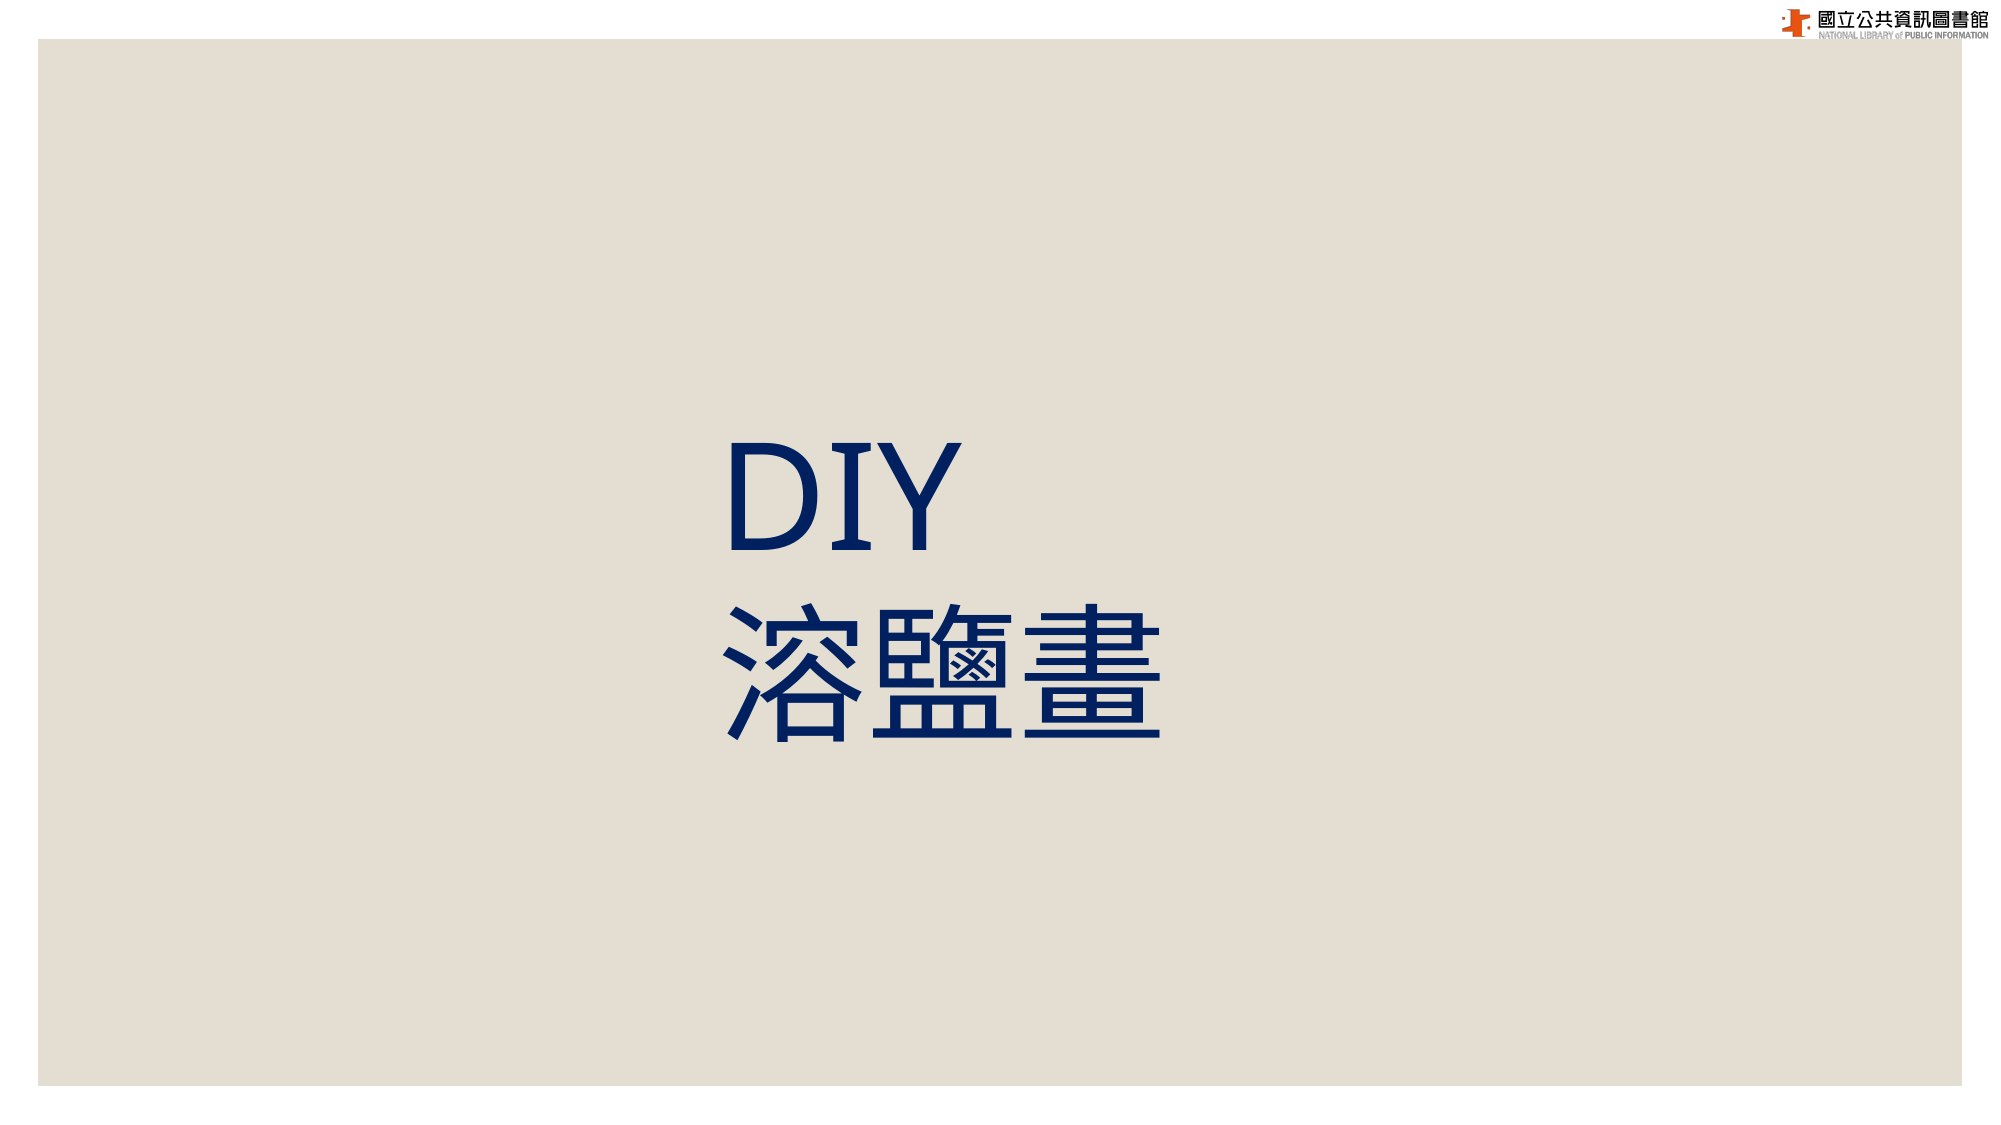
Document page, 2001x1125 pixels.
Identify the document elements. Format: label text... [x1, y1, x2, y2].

text_box DIY 溶鹽畫 [701, 393, 1201, 772]
